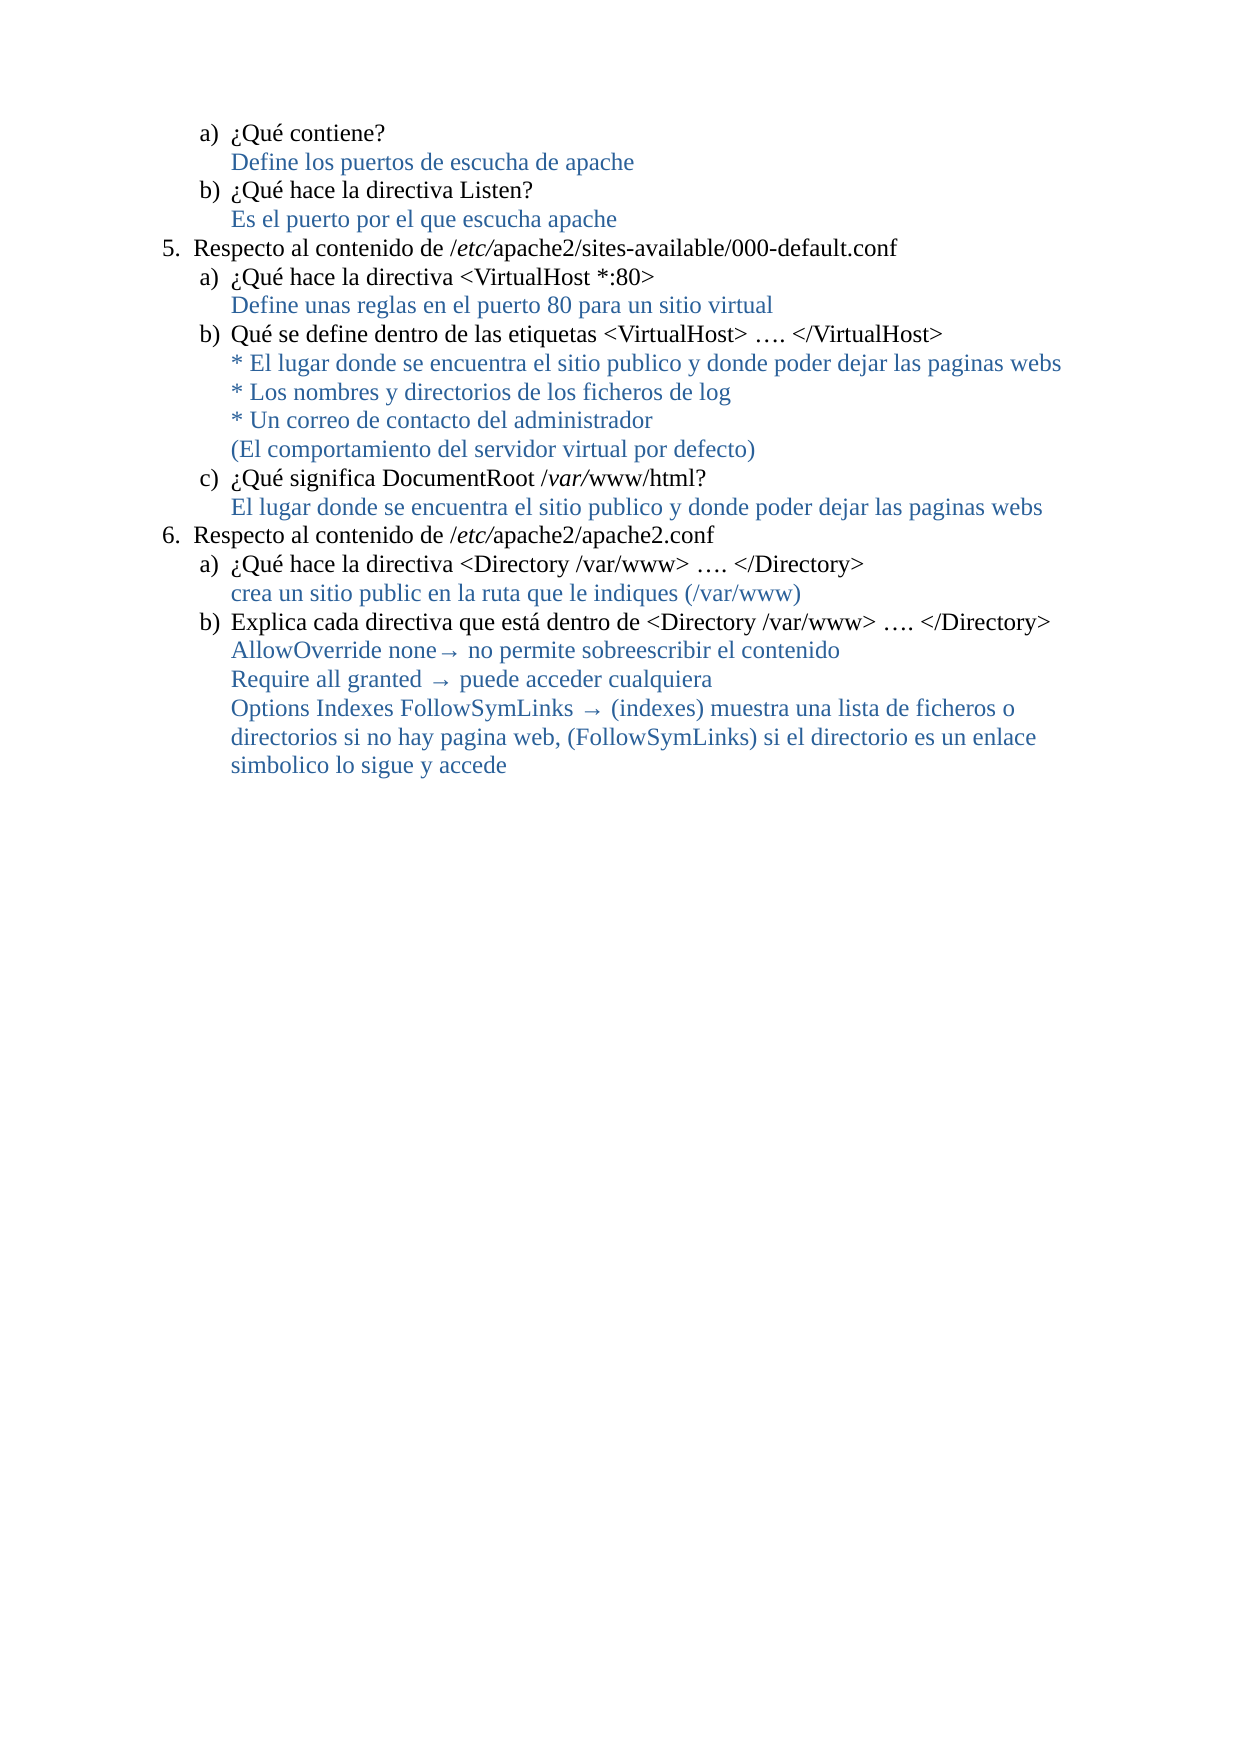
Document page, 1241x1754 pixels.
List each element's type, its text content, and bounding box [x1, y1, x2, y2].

list crea un sitio public en la ruta que le indiques (/var/www) [193, 578, 1122, 607]
list (El comportamiento del servidor virtual por defecto) [193, 434, 1122, 463]
list Define los puertos de escucha de apache [193, 147, 1122, 176]
list Respecto al contenido de /etc/apache2/sites-available/000-default.conf [156, 233, 1122, 262]
list Qué se define dentro de las etiquetas <VirtualHost> …. </VirtualHost> [193, 319, 1122, 348]
list ¿Qué hace la directiva <Directory /var/www> …. </Directory> [193, 549, 1122, 578]
list Define unas reglas en el puerto 80 para un sitio virtual [193, 291, 1122, 319]
list Explica cada directiva que está dentro de <Directory /var/www> …. </Directory> [193, 607, 1122, 636]
list Respecto al contenido de /etc/apache2/apache2.conf [156, 521, 1122, 549]
list * Los nombres y directorios de los ficheros de log [193, 377, 1122, 406]
list ¿Qué hace la directiva Listen? [193, 176, 1122, 204]
list Require all granted → puede acceder cualquiera [193, 664, 1122, 693]
list Es el puerto por el que escucha apache [193, 204, 1122, 233]
list El lugar donde se encuentra el sitio publico y donde poder dejar las paginas webs [193, 492, 1122, 521]
list * El lugar donde se encuentra el sitio publico y donde poder dejar las paginas webs [193, 348, 1122, 377]
list ¿Qué contiene? [193, 118, 1122, 147]
list ¿Qué hace la directiva <VirtualHost *:80> [193, 262, 1122, 291]
list * Un correo de contacto del administrador [193, 406, 1122, 434]
list Options Indexes FollowSymLinks → (indexes) muestra una lista de ficheros o directorios si no hay pagina web, (FollowSymLinks) si el directorio es un enlace simbolico lo sigue y accede [193, 693, 1122, 779]
list AllowOverride none→ no permite sobreescribir el contenido [193, 636, 1122, 664]
list ¿Qué significa DocumentRoot /var/www/html? [193, 463, 1122, 492]
